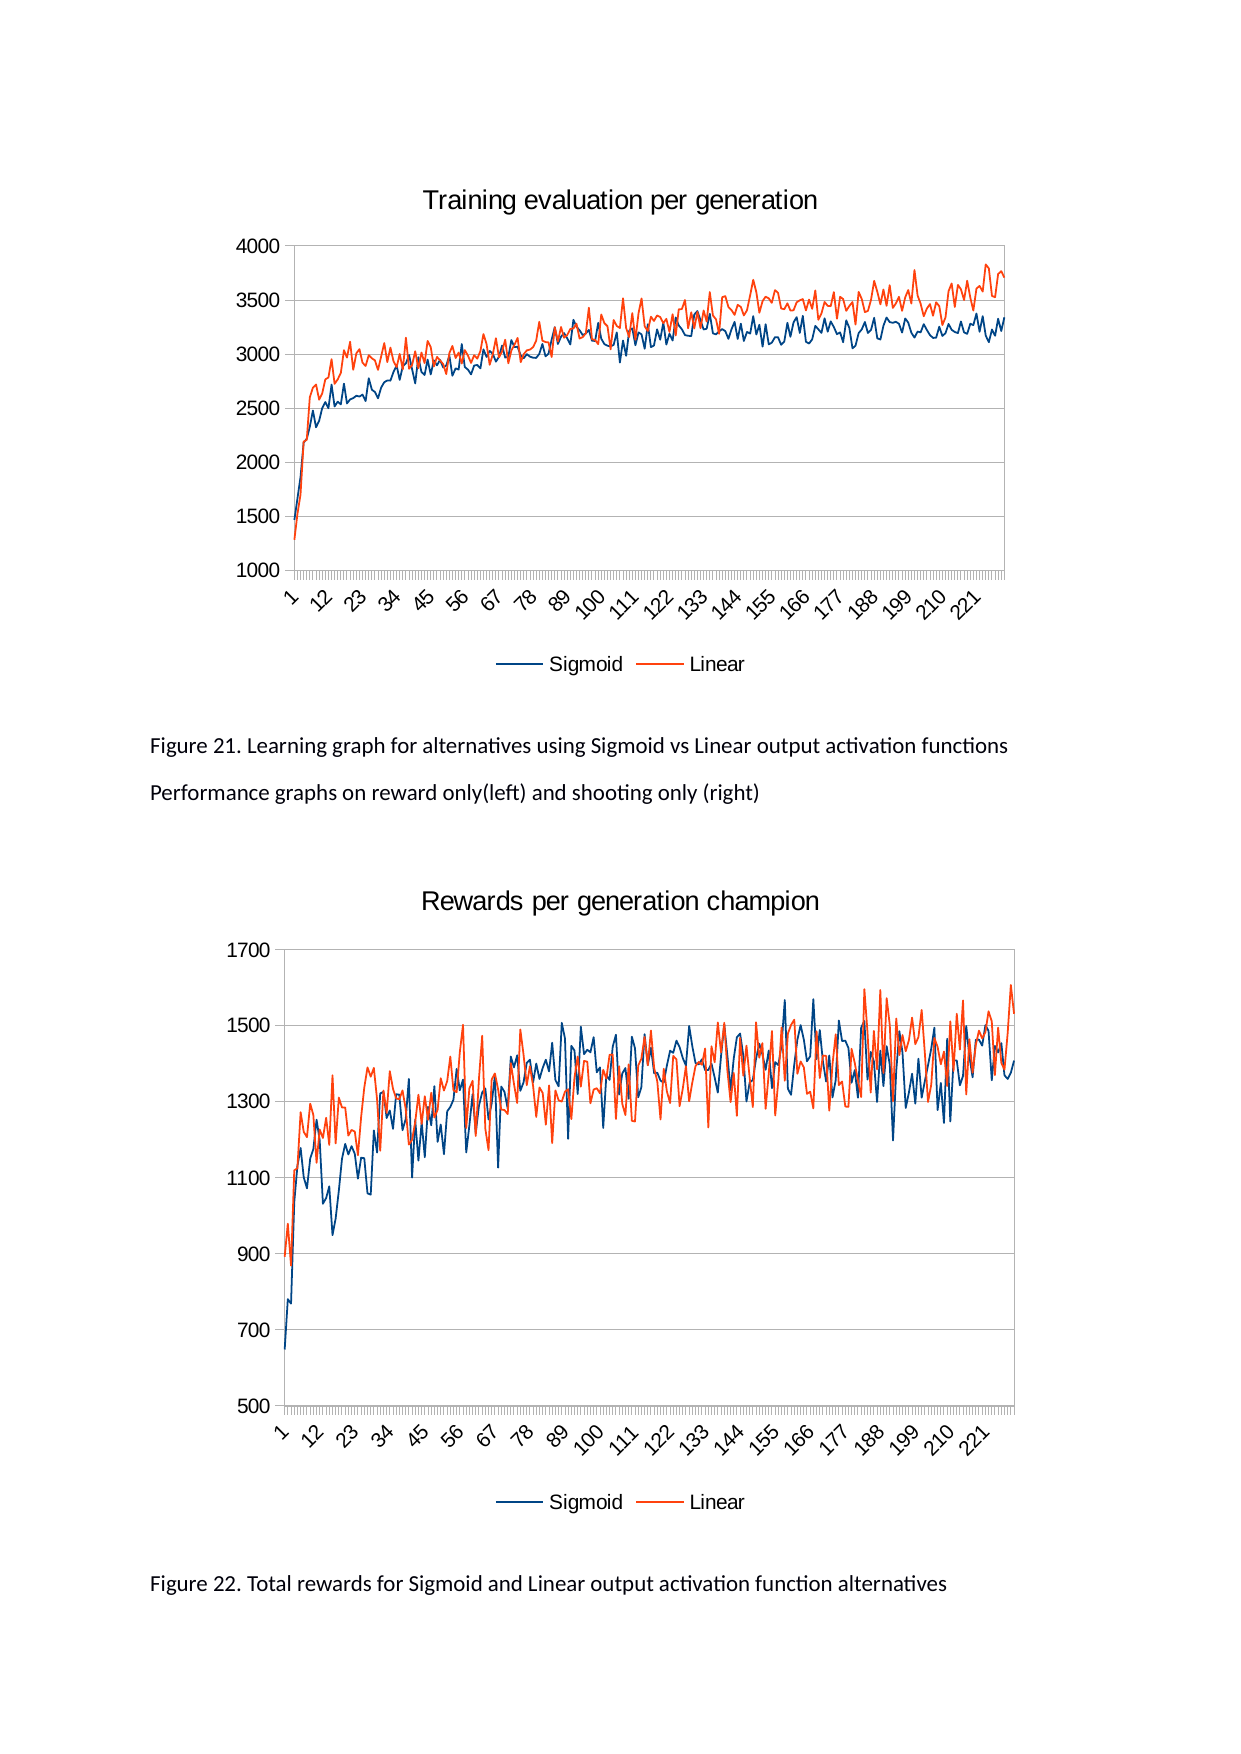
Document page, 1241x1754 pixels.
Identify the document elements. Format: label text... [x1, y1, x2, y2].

text Performance graphs on reward only(left) and shooting only (right) [150, 778, 1090, 806]
text Figure 22. Total rewards for Sigmoid and Linear output activation function alternatives [150, 1569, 1090, 1597]
text Figure 21. Learning graph for alternatives using Sigmoid vs Linear output activation functions [150, 731, 1090, 759]
